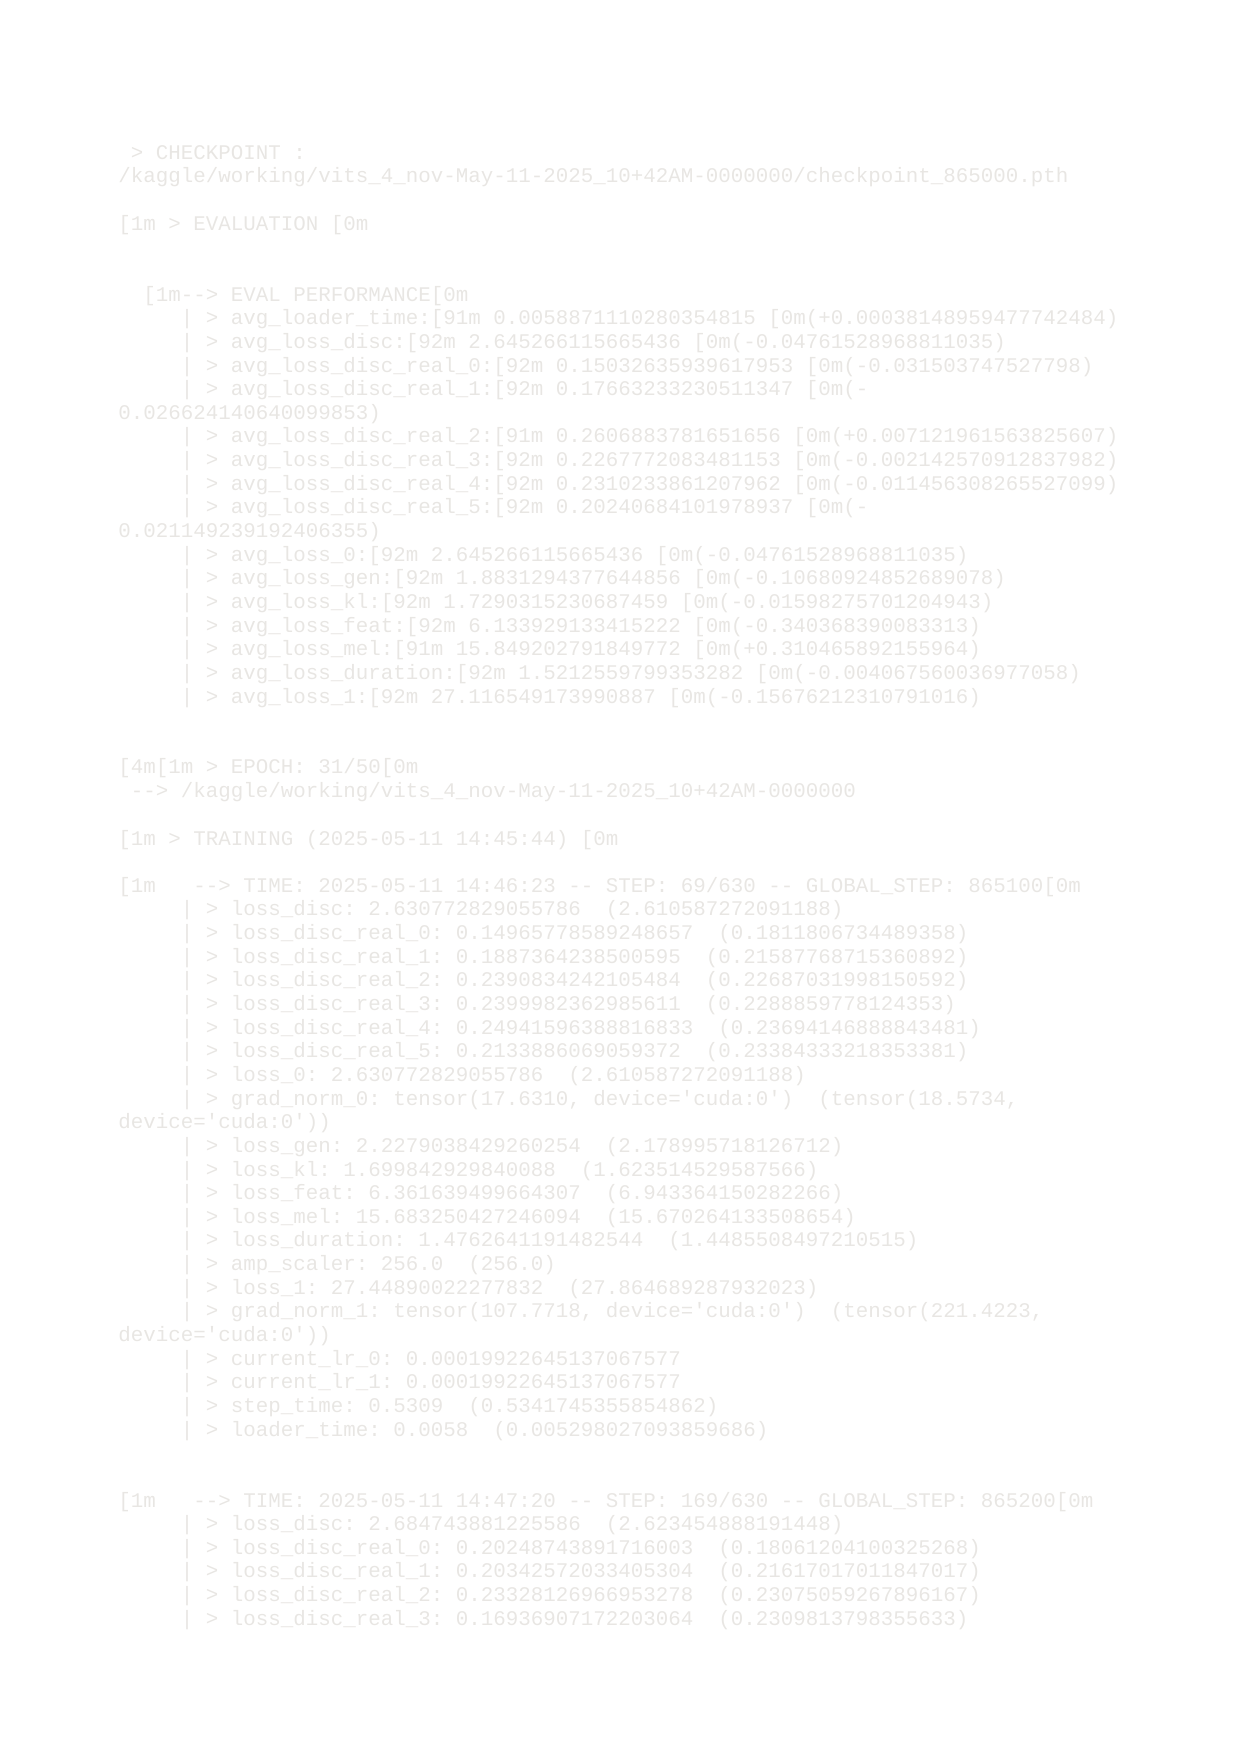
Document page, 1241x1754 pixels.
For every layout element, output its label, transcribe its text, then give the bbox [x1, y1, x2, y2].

text | > loss_disc_real_0: 0.20248743891716003 (0.18061204100325268) [118, 1537, 1122, 1561]
text | > avg_loss_disc_real_3:[92m 0.2267772083481153 [0m(-0.002142570912837982) [118, 449, 1122, 473]
text | > avg_loss_duration:[92m 1.5212559799353282 [0m(-0.004067560036977058) [118, 662, 1122, 686]
text | > avg_loss_disc_real_1:[92m 0.17663233230511347 [0m(-0.026624140640099853) [118, 378, 1122, 426]
text | > amp_scaler: 256.0 (256.0) [118, 1253, 1122, 1277]
text | > avg_loss_disc_real_2:[91m 0.2606883781651656 [0m(+0.007121961563825607) [118, 426, 1122, 449]
text | > loader_time: 0.0058 (0.005298027093859686) [118, 1419, 1122, 1442]
text | > current_lr_1: 0.00019922645137067577 [118, 1371, 1122, 1395]
text | > avg_loss_mel:[91m 15.849202791849772 [0m(+0.310465892155964) [118, 638, 1122, 662]
text | > loss_disc_real_3: 0.2399982362985611 (0.2288859778124353) [118, 993, 1122, 1017]
text | > loss_disc_real_2: 0.23328126966953278 (0.23075059267896167) [118, 1584, 1122, 1608]
text [1m > TRAINING (2025-05-11 14:45:44) [0m [118, 827, 1122, 851]
text | > loss_disc: 2.630772829055786 (2.610587272091188) [118, 898, 1122, 922]
text [1m--> EVAL PERFORMANCE[0m [118, 284, 1122, 307]
text | > avg_loss_kl:[92m 1.7290315230687459 [0m(-0.01598275701204943) [118, 591, 1122, 615]
text | > step_time: 0.5309 (0.5341745355854862) [118, 1395, 1122, 1419]
text [1m > EVALUATION [0m [118, 213, 1122, 236]
text | > current_lr_0: 0.00019922645137067577 [118, 1348, 1122, 1371]
text | > grad_norm_1: tensor(107.7718, device='cuda:0') (tensor(221.4223, device='cuda:0')) [118, 1300, 1122, 1348]
text | > loss_disc_real_3: 0.16936907172203064 (0.2309813798355633) [118, 1608, 1122, 1631]
text | > loss_mel: 15.683250427246094 (15.670264133508654) [118, 1206, 1122, 1229]
text | > avg_loss_gen:[92m 1.8831294377644856 [0m(-0.10680924852689078) [118, 567, 1122, 591]
text | > avg_loss_disc_real_4:[92m 0.2310233861207962 [0m(-0.011456308265527099) [118, 473, 1122, 496]
text | > loss_disc_real_1: 0.20342572033405304 (0.21617017011847017) [118, 1561, 1122, 1584]
text | > loss_disc_real_2: 0.2390834242105484 (0.22687031998150592) [118, 969, 1122, 993]
text [1m --> TIME: 2025-05-11 14:46:23 -- STEP: 69/630 -- GLOBAL_STEP: 865100[0m [118, 875, 1122, 898]
text [4m[1m > EPOCH: 31/50[0m [118, 757, 1122, 780]
text [1m --> TIME: 2025-05-11 14:47:20 -- STEP: 169/630 -- GLOBAL_STEP: 865200[0m [118, 1489, 1122, 1513]
text --> /kaggle/working/vits_4_nov-May-11-2025_10+42AM-0000000 [118, 780, 1122, 804]
text | > loss_disc_real_4: 0.24941596388816833 (0.23694146888843481) [118, 1017, 1122, 1040]
text | > loss_kl: 1.699842929840088 (1.623514529587566) [118, 1158, 1122, 1182]
text | > loss_1: 27.44890022277832 (27.864689287932023) [118, 1277, 1122, 1300]
text | > loss_feat: 6.361639499664307 (6.943364150282266) [118, 1182, 1122, 1206]
text | > loss_gen: 2.2279038429260254 (2.178995718126712) [118, 1135, 1122, 1158]
text | > avg_loss_disc_real_0:[92m 0.15032635939617953 [0m(-0.031503747527798) [118, 354, 1122, 378]
text | > avg_loss_disc_real_5:[92m 0.20240684101978937 [0m(-0.021149239192406355) [118, 496, 1122, 544]
text | > avg_loader_time:[91m 0.0058871110280354815 [0m(+0.00038148959477742484) [118, 307, 1122, 331]
text | > avg_loss_feat:[92m 6.133929133415222 [0m(-0.340368390083313) [118, 615, 1122, 638]
text | > avg_loss_0:[92m 2.645266115665436 [0m(-0.04761528968811035) [118, 544, 1122, 567]
text | > avg_loss_disc:[92m 2.645266115665436 [0m(-0.04761528968811035) [118, 331, 1122, 354]
text > CHECKPOINT : /kaggle/working/vits_4_nov-May-11-2025_10+42AM-0000000/checkpoint_865000.pth [118, 142, 1122, 189]
text | > loss_disc_real_5: 0.2133886069059372 (0.23384333218353381) [118, 1040, 1122, 1064]
text | > avg_loss_1:[92m 27.116549173990887 [0m(-0.15676212310791016) [118, 686, 1122, 709]
text | > loss_disc: 2.684743881225586 (2.623454888191448) [118, 1513, 1122, 1537]
text | > loss_duration: 1.4762641191482544 (1.4485508497210515) [118, 1229, 1122, 1253]
text | > loss_0: 2.630772829055786 (2.610587272091188) [118, 1064, 1122, 1088]
text | > loss_disc_real_0: 0.14965778589248657 (0.1811806734489358) [118, 922, 1122, 946]
text | > loss_disc_real_1: 0.1887364238500595 (0.21587768715360892) [118, 946, 1122, 969]
text | > grad_norm_0: tensor(17.6310, device='cuda:0') (tensor(18.5734, device='cuda:0')) [118, 1088, 1122, 1135]
